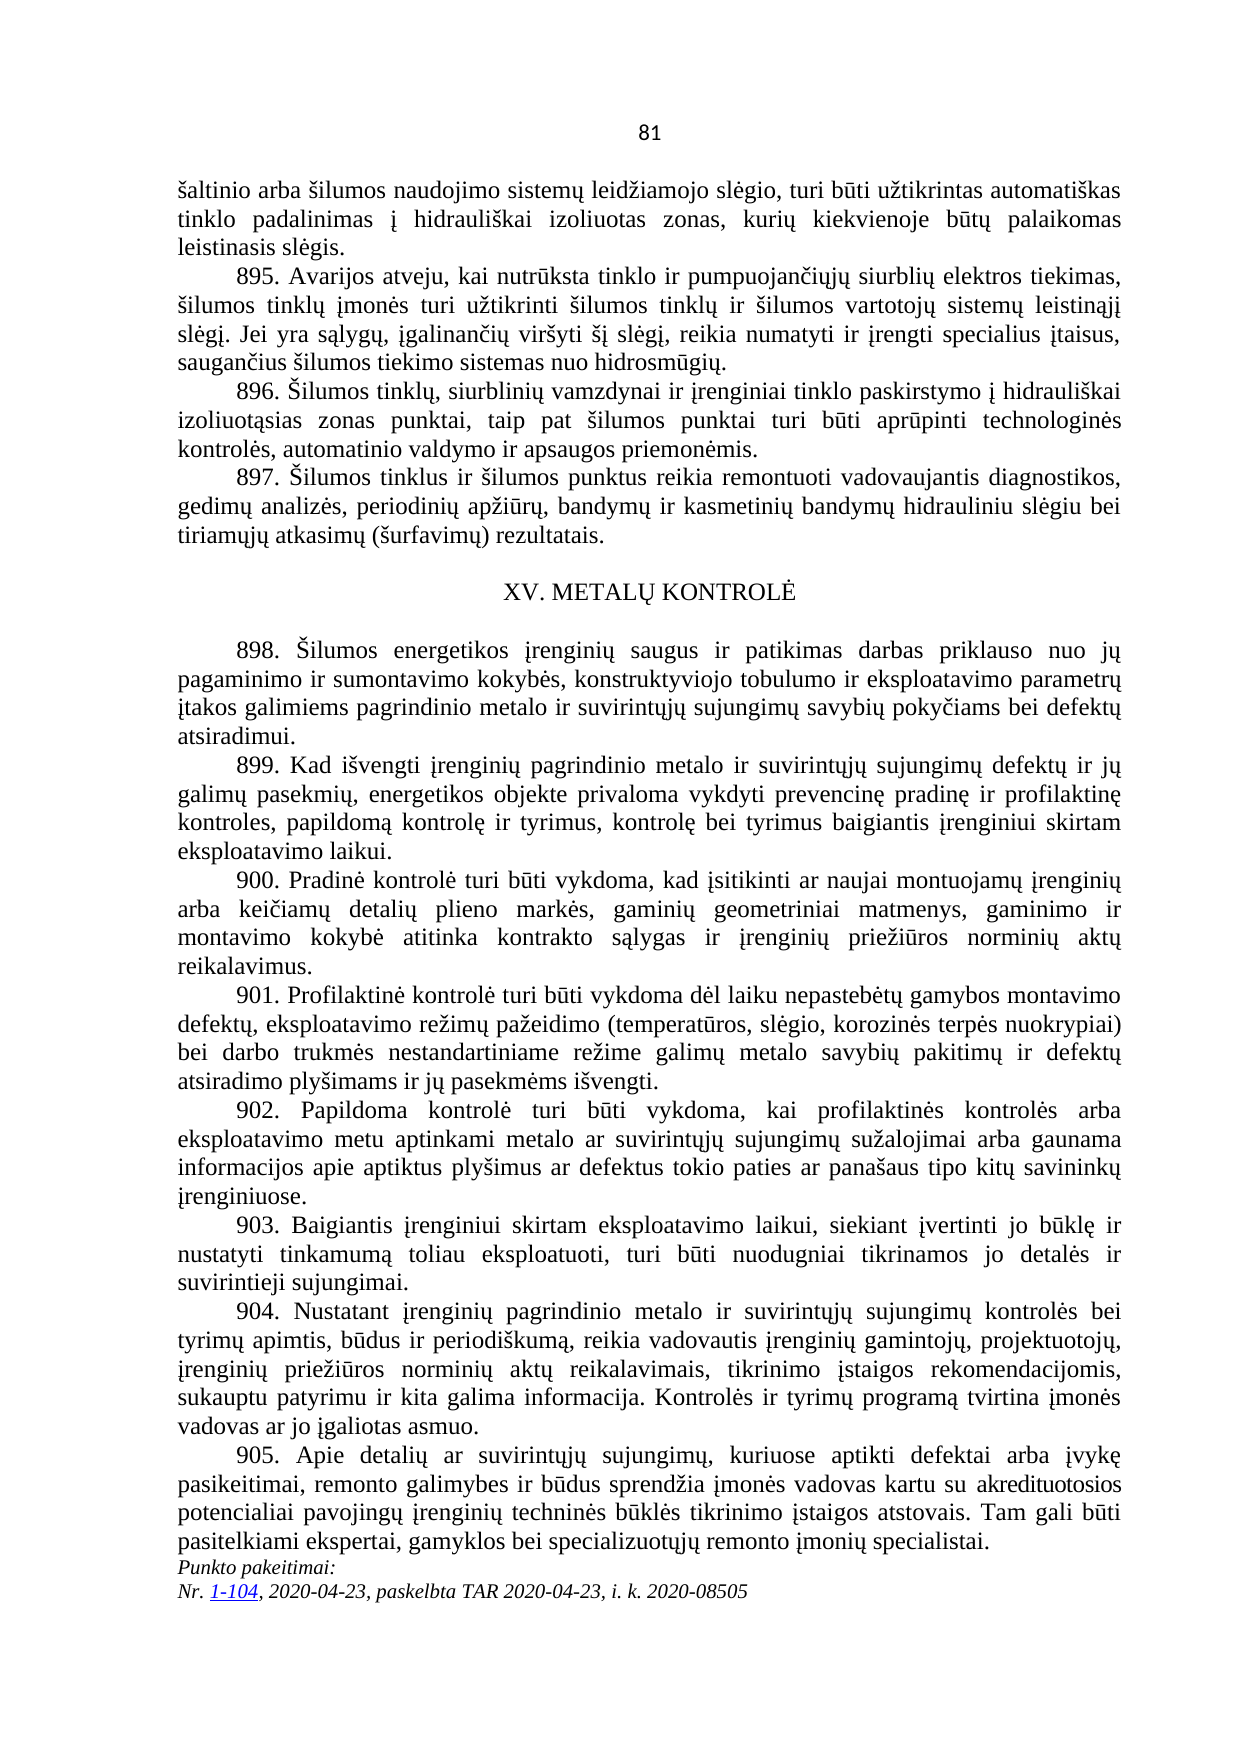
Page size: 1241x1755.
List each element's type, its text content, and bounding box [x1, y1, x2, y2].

text 900. Pradinė kontrolė turi būti vykdoma, kad įsitikinti ar naujai montuojamų įrenginių arba keičiamų detalių plieno markės, gaminių geometriniai matmenys, gaminimo ir montavimo kokybė atitinka kontrakto sąlygas ir įrenginių priežiūros norminių aktų reikalavimus. [177, 865, 1122, 980]
text 897. Šilumos tinklus ir šilumos punktus reikia remontuoti vadovaujantis diagnostikos, gedimų analizės, periodinių apžiūrų, bandymų ir kasmetinių bandymų hidrauliniu slėgiu bei tiriamųjų atkasimų (šurfavimų) rezultatais. [177, 462, 1122, 549]
text 899. Kad išvengti įrenginių pagrindinio metalo ir suvirintųjų sujungimų defektų ir jų galimų pasekmių, energetikos objekte privaloma vykdyti prevencinę pradinę ir profilaktinę kontroles, papildomą kontrolę ir tyrimus, kontrolę bei tyrimus baigiantis įrenginiui skirtam eksploatavimo laikui. [177, 750, 1122, 865]
text 895. Avarijos atveju, kai nutrūksta tinklo ir pumpuojančiųjų siurblių elektros tiekimas, šilumos tinklų įmonės turi užtikrinti šilumos tinklų ir šilumos vartotojų sistemų leistinąjį slėgį. Jei yra sąlygų, įgalinančių viršyti šį slėgį, reikia numatyti ir įrengti specialius įtaisus, saugančius šilumos tiekimo sistemas nuo hidrosmūgių. [177, 261, 1122, 376]
text 903. Baigiantis įrenginiui skirtam eksploatavimo laikui, siekiant įvertinti jo būklę ir nustatyti tinkamumą toliau eksploatuoti, turi būti nuodugniai tikrinamos jo detalės ir suvirintieji sujungimai. [177, 1210, 1122, 1296]
text Nr. 1-104, 2020-04-23, paskelbta TAR 2020-04-23, i. k. 2020-08505 [177, 1579, 1122, 1603]
text 904. Nustatant įrenginių pagrindinio metalo ir suvirintųjų sujungimų kontrolės bei tyrimų apimtis, būdus ir periodiškumą, reikia vadovautis įrenginių gamintojų, projektuotojų, įrenginių priežiūros norminių aktų reikalavimais, tikrinimo įstaigos rekomendacijomis, sukauptu patyrimu ir kita galima informacija. Kontrolės ir tyrimų programą tvirtina įmonės vadovas ar jo įgaliotas asmuo. [177, 1296, 1122, 1440]
text Punkto pakeitimai: [177, 1555, 1122, 1579]
text 905. Apie detalių ar suvirintųjų sujungimų, kuriuose aptikti defektai arba įvykę pasikeitimai, remonto galimybes ir būdus sprendžia įmonės vadovas kartu su akredituotosios potencialiai pavojingų įrenginių techninės būklės tikrinimo įstaigos atstovais. Tam gali būti pasitelkiami ekspertai, gamyklos bei specializuotųjų remonto įmonių specialistai. [177, 1440, 1122, 1555]
text XV. METALŲ KONTROLĖ [177, 577, 1122, 606]
text 902. Papildoma kontrolė turi būti vykdoma, kai profilaktinės kontrolės arba eksploatavimo metu aptinkami metalo ar suvirintųjų sujungimų sužalojimai arba gaunama informacijos apie aptiktus plyšimus ar defektus tokio paties ar panašaus tipo kitų savininkų įrenginiuose. [177, 1095, 1122, 1210]
text 896. Šilumos tinklų, siurblinių vamzdynai ir įrenginiai tinklo paskirstymo į hidrauliškai izoliuotąsias zonas punktai, taip pat šilumos punktai turi būti aprūpinti technologinės kontrolės, automatinio valdymo ir apsaugos priemonėmis. [177, 376, 1122, 462]
text 901. Profilaktinė kontrolė turi būti vykdoma dėl laiku nepastebėtų gamybos montavimo defektų, eksploatavimo režimų pažeidimo (temperatūros, slėgio, korozinės terpės nuokrypiai) bei darbo trukmės nestandartiniame režime galimų metalo savybių pakitimų ir defektų atsiradimo plyšimams ir jų pasekmėms išvengti. [177, 980, 1122, 1095]
text šaltinio arba šilumos naudojimo sistemų leidžiamojo slėgio, turi būti užtikrintas automatiškas tinklo padalinimas į hidrauliškai izoliuotas zonas, kurių kiekvienoje būtų palaikomas leistinasis slėgis. [177, 175, 1122, 261]
text 898. Šilumos energetikos įrenginių saugus ir patikimas darbas priklauso nuo jų pagaminimo ir sumontavimo kokybės, konstruktyviojo tobulumo ir eksploatavimo parametrų įtakos galimiems pagrindinio metalo ir suvirintųjų sujungimų savybių pokyčiams bei defektų atsiradimui. [177, 635, 1122, 750]
